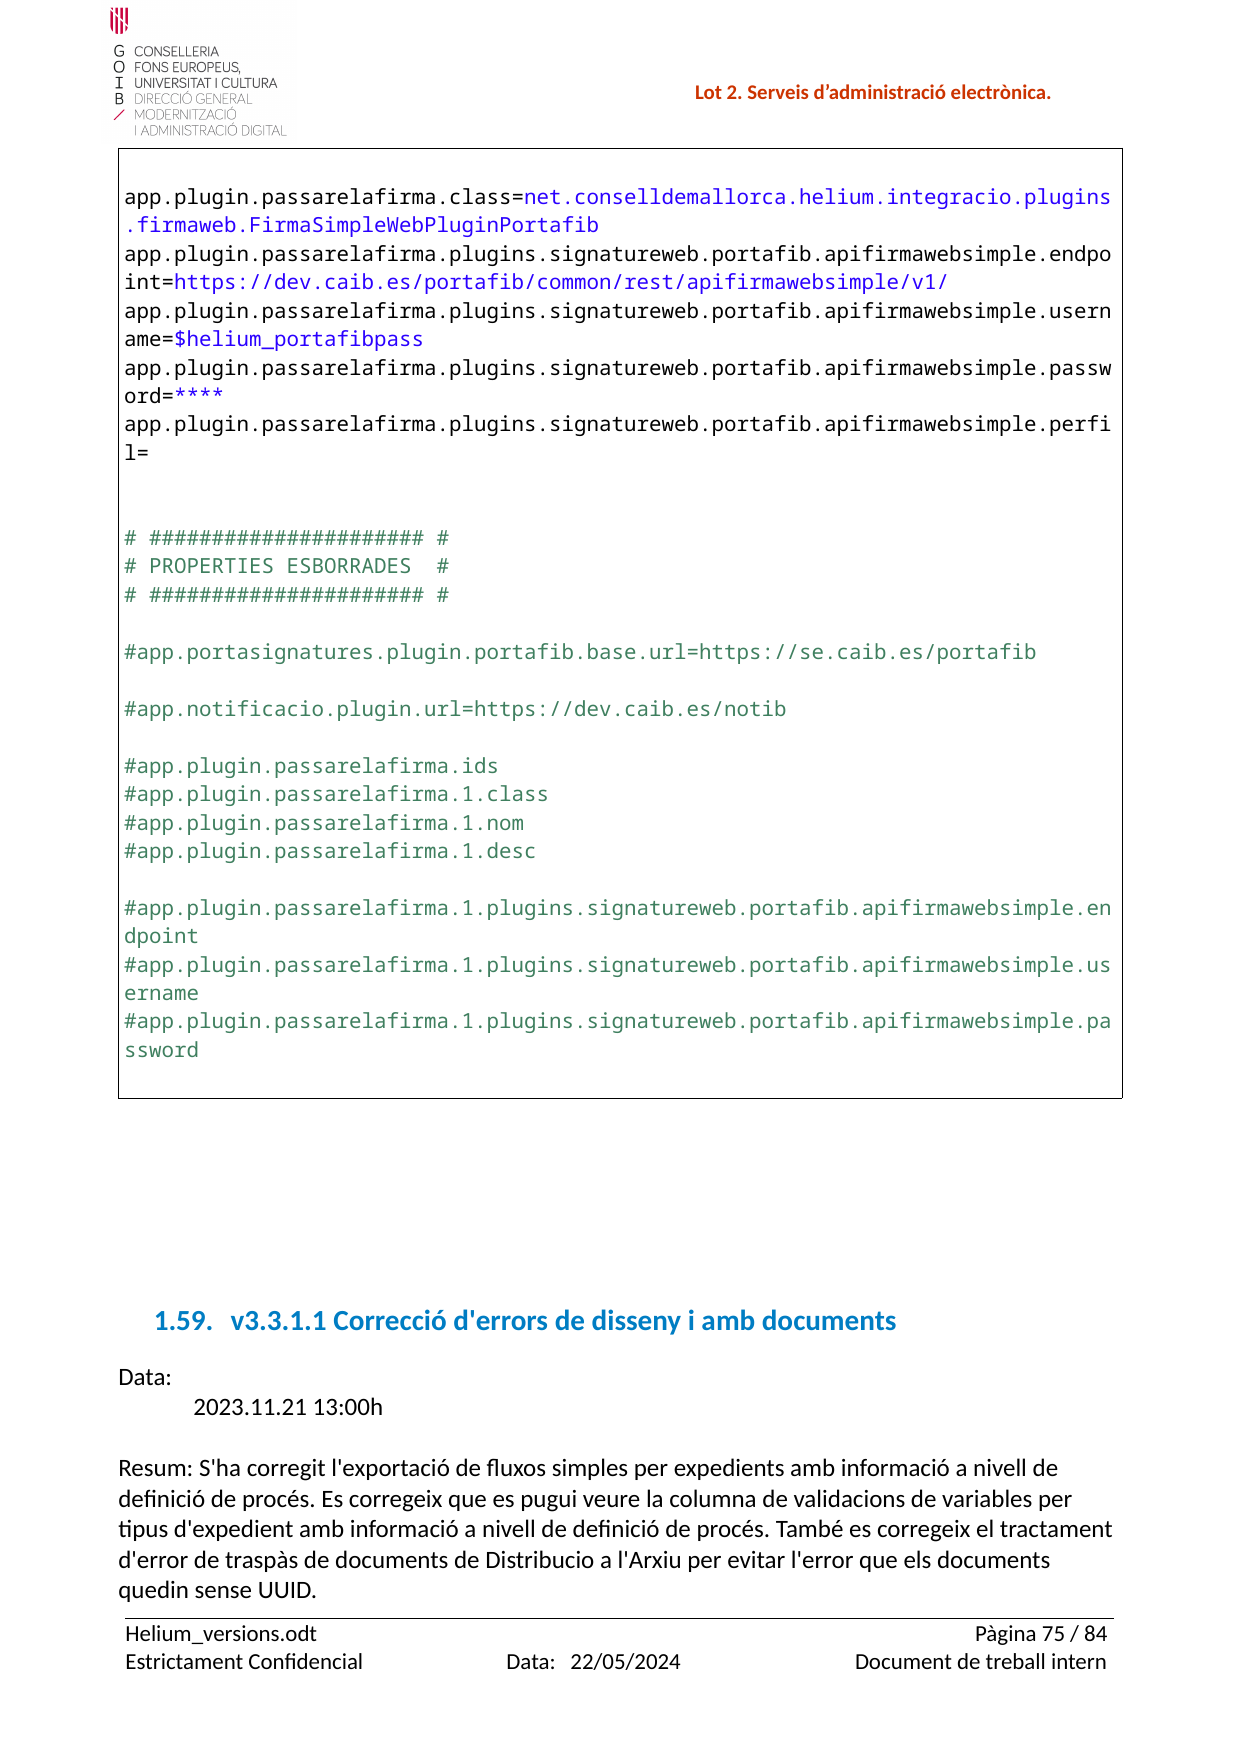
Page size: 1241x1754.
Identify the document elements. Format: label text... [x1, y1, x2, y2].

text Data: [118, 1361, 1122, 1391]
picture [100, 0, 297, 144]
table_header app.plugin.passarelafirma.class=net.conselldemallorca.helium.integracio.plugins.firmaweb.FirmaSimpleWebPluginPortafib app.plugin.passarelafirma.plugins.signatureweb.portafib.apifirmawebsimple.endpoint=https://dev.caib.es/portafib/common/rest/apifirmawebsimple/v1/ app.plugin.passarelafirma.plugins.signatureweb.portafib.apifirmawebsimple.username=$helium_portafibpass app.plugin.passarelafirma.plugins.signatureweb.portafib.apifirmawebsimple.password=**** app.plugin.passarelafirma.plugins.signatureweb.portafib.apifirmawebsimple.perfil= # ###################### # # PROPERTIES ESBORRADES # # ###################### # #app.portasignatures.plugin.portafib.base.url=https://se.caib.es/portafib #app.notificacio.plugin.url=https://dev.caib.es/notib #app.plugin.passarelafirma.ids #app.plugin.passarelafirma.1.class #app.plugin.passarelafirma.1.nom #app.plugin.passarelafirma.1.desc #app.plugin.passarelafirma.1.plugins.signatureweb.portafib.apifirmawebsimple.endpoint #app.plugin.passarelafirma.1.plugins.signatureweb.portafib.apifirmawebsimple.username #app.plugin.passarelafirma.1.plugins.signatureweb.portafib.apifirmawebsimple.password [119, 149, 1122, 1098]
text Resum: S'ha corregit l'exportació de fluxos simples per expedients amb informació a nivell de definició de procés. Es corregeix que es pugui veure la columna de validacions de variables per tipus d'expedient amb informació a nivell de definició de procés. També es corregeix el tractament d'error de traspàs de documents de Distribucio a l'Arxiu per evitar l'error que els documents quedin sense UUID. [118, 1452, 1122, 1605]
subtitle v3.3.1.1 Correcció d'errors de disseny i amb documents [153, 1302, 1122, 1337]
text 2023.11.21 13:00h [118, 1391, 1122, 1422]
